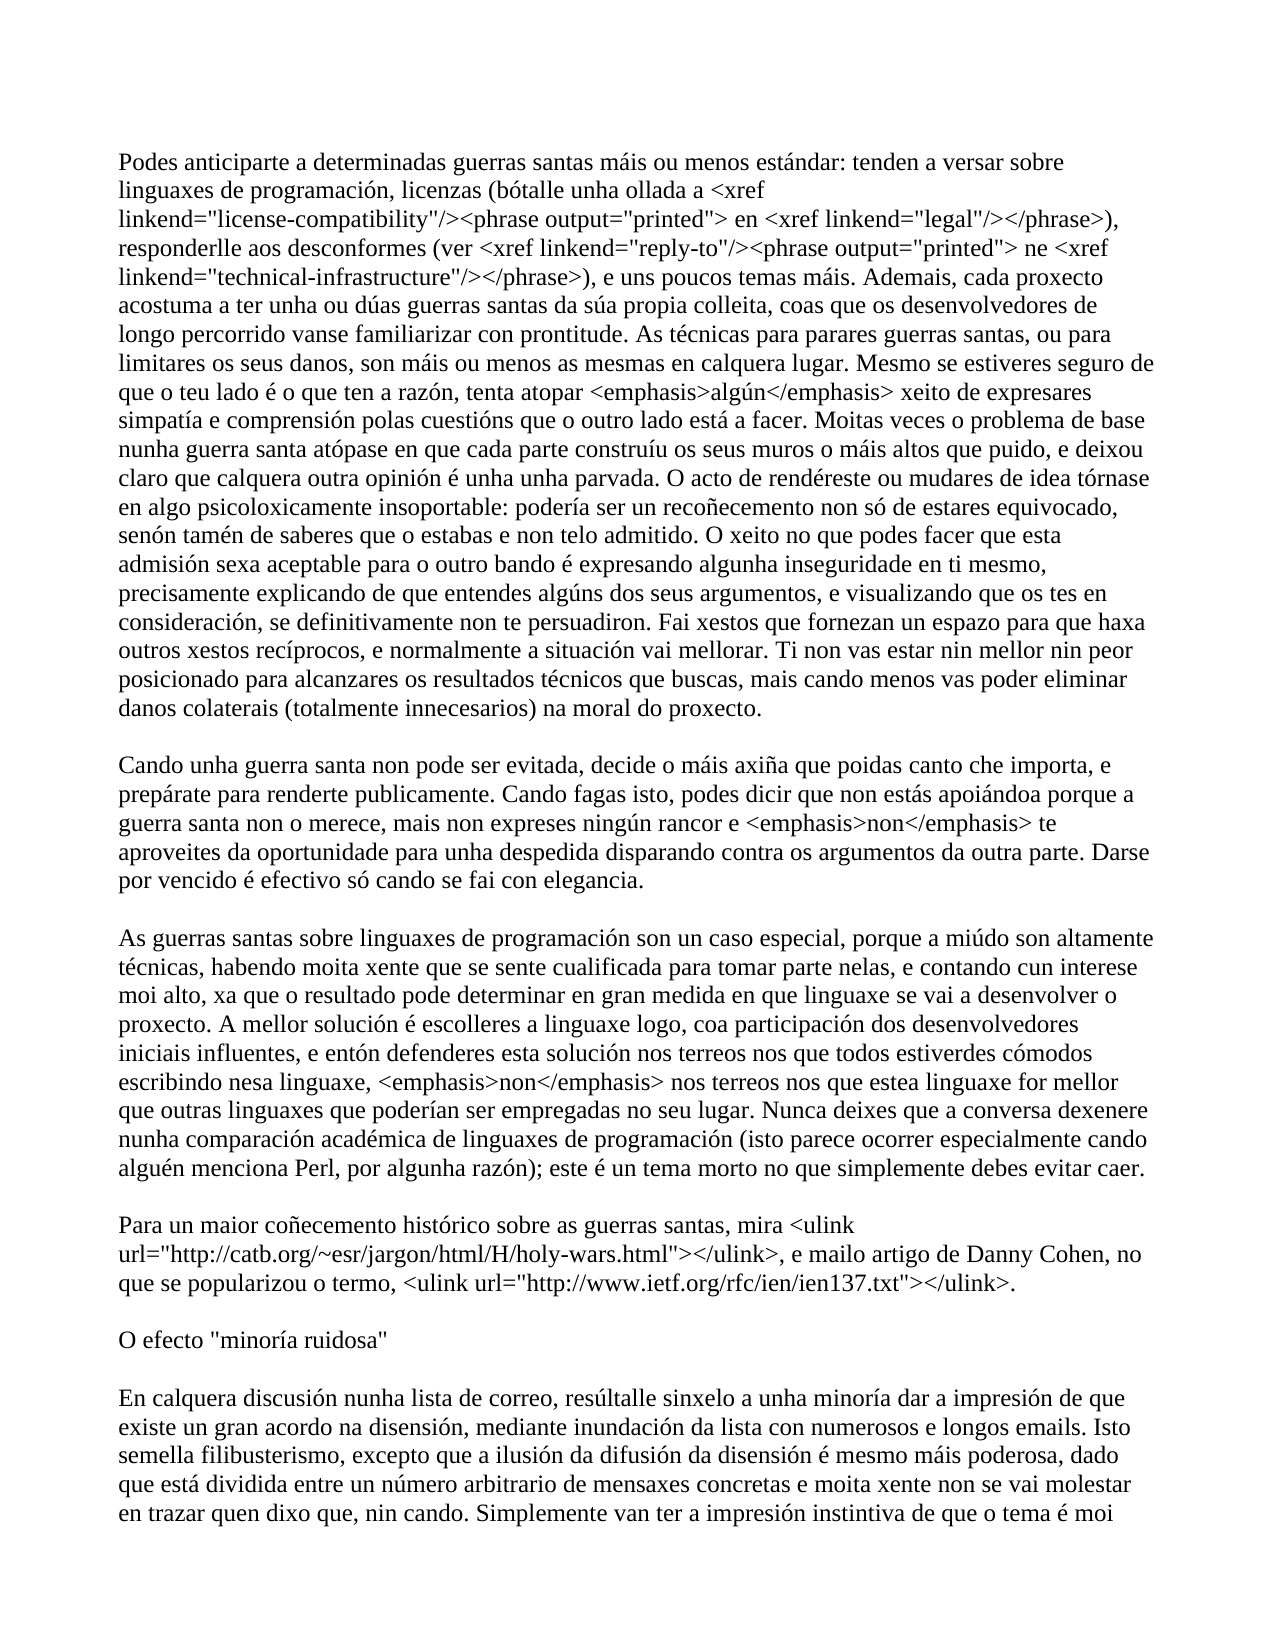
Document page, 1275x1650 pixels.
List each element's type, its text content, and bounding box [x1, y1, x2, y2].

text Para un maior coñecemento histórico sobre as guerras santas, mira <ulink url="http://catb.org/~esr/jargon/html/H/holy-wars.html"></ulink>, e mailo artigo de Danny Cohen, no que se popularizou o termo, <ulink url="http://www.ietf.org/rfc/ien/ien137.txt"></ulink>. [118, 1211, 1157, 1297]
text Podes anticiparte a determinadas guerras santas máis ou menos estándar: tenden a versar sobre linguaxes de programación, licenzas (bótalle unha ollada a <xref linkend="license-compatibility"/><phrase output="printed"> en <xref linkend="legal"/></phrase>), responderlle aos desconformes (ver <xref linkend="reply-to"/><phrase output="printed"> ne <xref linkend="technical-infrastructure"/></phrase>), e uns poucos temas máis. Ademais, cada proxecto acostuma a ter unha ou dúas guerras santas da súa propia colleita, coas que os desenvolvedores de longo percorrido vanse familiarizar con prontitude. As técnicas para parares guerras santas, ou para limitares os seus danos, son máis ou menos as mesmas en calquera lugar. Mesmo se estiveres seguro de que o teu lado é o que ten a razón, tenta atopar <emphasis>algún</emphasis> xeito de expresares simpatía e comprensión polas cuestións que o outro lado está a facer. Moitas veces o problema de base nunha guerra santa atópase en que cada parte construíu os seus muros o máis altos que puido, e deixou claro que calquera outra opinión é unha unha parvada. O acto de rendéreste ou mudares de idea tórnase en algo psicoloxicamente insoportable: podería ser un recoñecemento non só de estares equivocado, senón tamén de saberes que o estabas e non telo admitido. O xeito no que podes facer que esta admisión sexa aceptable para o outro bando é expresando algunha inseguridade en ti mesmo, precisamente explicando de que entendes algúns dos seus argumentos, e visualizando que os tes en consideración, se definitivamente non te persuadiron. Fai xestos que fornezan un espazo para que haxa outros xestos recíprocos, e normalmente a situación vai mellorar. Ti non vas estar nin mellor nin peor posicionado para alcanzares os resultados técnicos que buscas, mais cando menos vas poder eliminar danos colaterais (totalmente innecesarios) na moral do proxecto. [118, 147, 1157, 722]
text O efecto "minoría ruidosa" [118, 1326, 1157, 1354]
text As guerras santas sobre linguaxes de programación son un caso especial, porque a miúdo son altamente técnicas, habendo moita xente que se sente cualificada para tomar parte nelas, e contando cun interese moi alto, xa que o resultado pode determinar en gran medida en que linguaxe se vai a desenvolver o proxecto. A mellor solución é escolleres a linguaxe logo, coa participación dos desenvolvedores iniciais influentes, e entón defenderes esta solución nos terreos nos que todos estiverdes cómodos escribindo nesa linguaxe, <emphasis>non</emphasis> nos terreos nos que estea linguaxe for mellor que outras linguaxes que poderían ser empregadas no seu lugar. Nunca deixes que a conversa dexenere nunha comparación académica de linguaxes de programación (isto parece ocorrer especialmente cando alguén menciona Perl, por algunha razón); este é un tema morto no que simplemente debes evitar caer. [118, 923, 1157, 1182]
text En calquera discusión nunha lista de correo, resúltalle sinxelo a unha minoría dar a impresión de que existe un gran acordo na disensión, mediante inundación da lista con numerosos e longos emails. Isto semella filibusterismo, excepto que a ilusión da difusión da disensión é mesmo máis poderosa, dado que está dividida entre un número arbitrario de mensaxes concretas e moita xente non se vai molestar en trazar quen dixo que, nin cando. Simplemente van ter a impresión instintiva de que o tema é moi [118, 1383, 1157, 1527]
text Cando unha guerra santa non pode ser evitada, decide o máis axiña que poidas canto che importa, e prepárate para renderte publicamente. Cando fagas isto, podes dicir que non estás apoiándoa porque a guerra santa non o merece, mais non expreses ningún rancor e <emphasis>non</emphasis> te aproveites da oportunidade para unha despedida disparando contra os argumentos da outra parte. Darse por vencido é efectivo só cando se fai con elegancia. [118, 751, 1157, 894]
